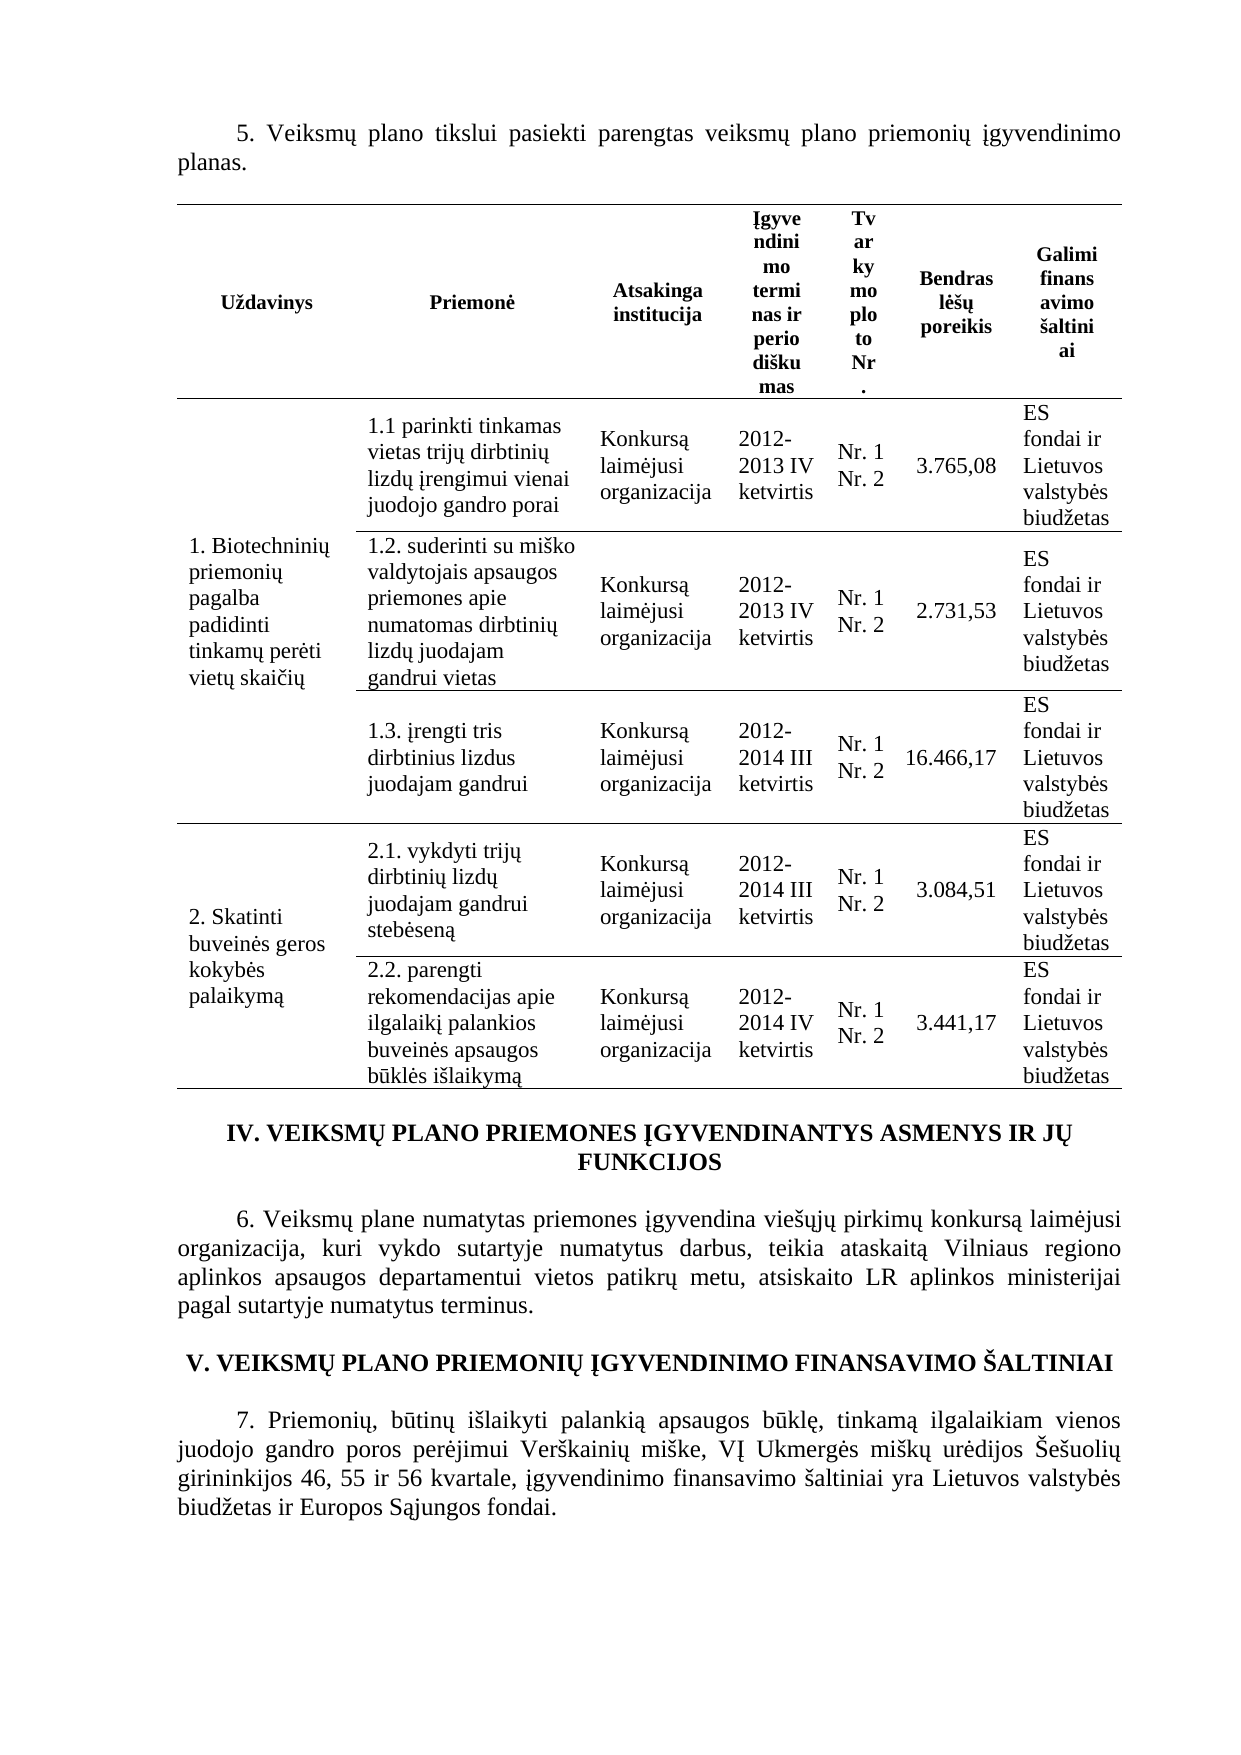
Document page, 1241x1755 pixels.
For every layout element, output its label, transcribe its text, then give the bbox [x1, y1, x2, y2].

table_cell 1.3. įrengti tris dirbtinius lizdus juodajam gandrui [356, 691, 588, 823]
table_cell 1.2. suderinti su miško valdytojais apsaugos priemones apie numatomas dirbtinių lizdų juodajam gandrui vietas [356, 532, 588, 690]
table_cell 1.1 parinkti tinkamas vietas trijų dirbtinių lizdų įrengimui vienai juodojo gandro porai [356, 399, 588, 531]
table_cell Nr. 1 Nr. 2 [826, 824, 901, 956]
table_cell Konkursą laimėjusi organizacija [589, 824, 727, 956]
table_header Priemonė [356, 205, 588, 398]
table_cell 3.441,17 [901, 957, 1012, 1088]
table_cell Konkursą laimėjusi organizacija [589, 691, 727, 823]
text V. veiksmų plano priemonių įgyvendinimo finansavimo šaltiniai [177, 1348, 1122, 1377]
table_cell 2.2. parengti rekomendacijas apie ilgalaikį palankios buveinės apsaugos būklės išlaikymą [356, 957, 588, 1088]
table_cell 2012-2013 IV ketvirtis [727, 399, 826, 531]
table_cell ES fondai ir Lietuvos valstybės biudžetas [1012, 691, 1122, 823]
table_header Tvarkymo ploto Nr. [826, 205, 901, 398]
table_cell 3.765,08 [901, 399, 1012, 531]
text IV. veiksmų plano priemones įgyvendinantys asmenys ir jų funkcijos [177, 1118, 1122, 1176]
text 6. Veiksmų plane numatytas priemones įgyvendina viešųjų pirkimų konkursą laimėjusi organizacija, kuri vykdo sutartyje numatytus darbus, teikia ataskaitą Vilniaus regiono aplinkos apsaugos departamentui vietos patikrų metu, atsiskaito LR aplinkos ministerijai pagal sutartyje numatytus terminus. [177, 1204, 1122, 1319]
text 7. Priemonių, būtinų išlaikyti palankią apsaugos būklę, tinkamą ilgalaikiam vienos juodojo gandro poros perėjimui Verškainių miške, VĮ Ukmergės miškų urėdijos Šešuolių girininkijos 46, 55 ir 56 kvartale, įgyvendinimo finansavimo šaltiniai yra Lietuvos valstybės biudžetas ir Europos Sąjungos fondai. [177, 1406, 1122, 1521]
table_cell ES fondai ir Lietuvos valstybės biudžetas [1012, 824, 1122, 956]
table_cell 2012-2014 III ketvirtis [727, 824, 826, 956]
table_cell 2012-2014 IV ketvirtis [727, 957, 826, 1088]
table_header Bendras lėšų poreikis [901, 205, 1012, 398]
table_header Įgyvendinimo terminas ir periodiškumas [727, 205, 826, 398]
table_cell 1. Biotechninių priemonių pagalba padidinti tinkamų perėti vietų skaičių [177, 399, 356, 823]
table_cell Nr. 1 Nr. 2 [826, 691, 901, 823]
table_cell 3.084,51 [901, 824, 1012, 956]
table_header Atsakinga institucija [589, 205, 727, 398]
table_cell 16.466,17 [901, 691, 1012, 823]
table_cell 2012-2014 III ketvirtis [727, 691, 826, 823]
table_cell ES fondai ir Lietuvos valstybės biudžetas [1012, 399, 1122, 531]
table_cell ES fondai ir Lietuvos valstybės biudžetas [1012, 957, 1122, 1088]
table_cell 2.1. vykdyti trijų dirbtinių lizdų juodajam gandrui stebėseną [356, 824, 588, 956]
table_cell Konkursą laimėjusi organizacija [589, 399, 727, 531]
table_cell 2. Skatinti buveinės geros kokybės palaikymą [177, 824, 356, 1088]
table_cell Konkursą laimėjusi organizacija [589, 532, 727, 690]
table_cell Konkursą laimėjusi organizacija [589, 957, 727, 1088]
table_header Galimi finansavimo šaltiniai [1012, 205, 1122, 398]
table_cell Nr. 1 Nr. 2 [826, 957, 901, 1088]
table_header Uždavinys [177, 205, 356, 398]
text 5. Veiksmų plano tikslui pasiekti parengtas veiksmų plano priemonių įgyvendinimo planas. [177, 118, 1122, 176]
table_cell Nr. 1 Nr. 2 [826, 532, 901, 690]
table_cell 2012-2013 IV ketvirtis [727, 532, 826, 690]
table_cell Nr. 1 Nr. 2 [826, 399, 901, 531]
table_cell 2.731,53 [901, 532, 1012, 690]
table_cell ES fondai ir Lietuvos valstybės biudžetas [1012, 532, 1122, 690]
